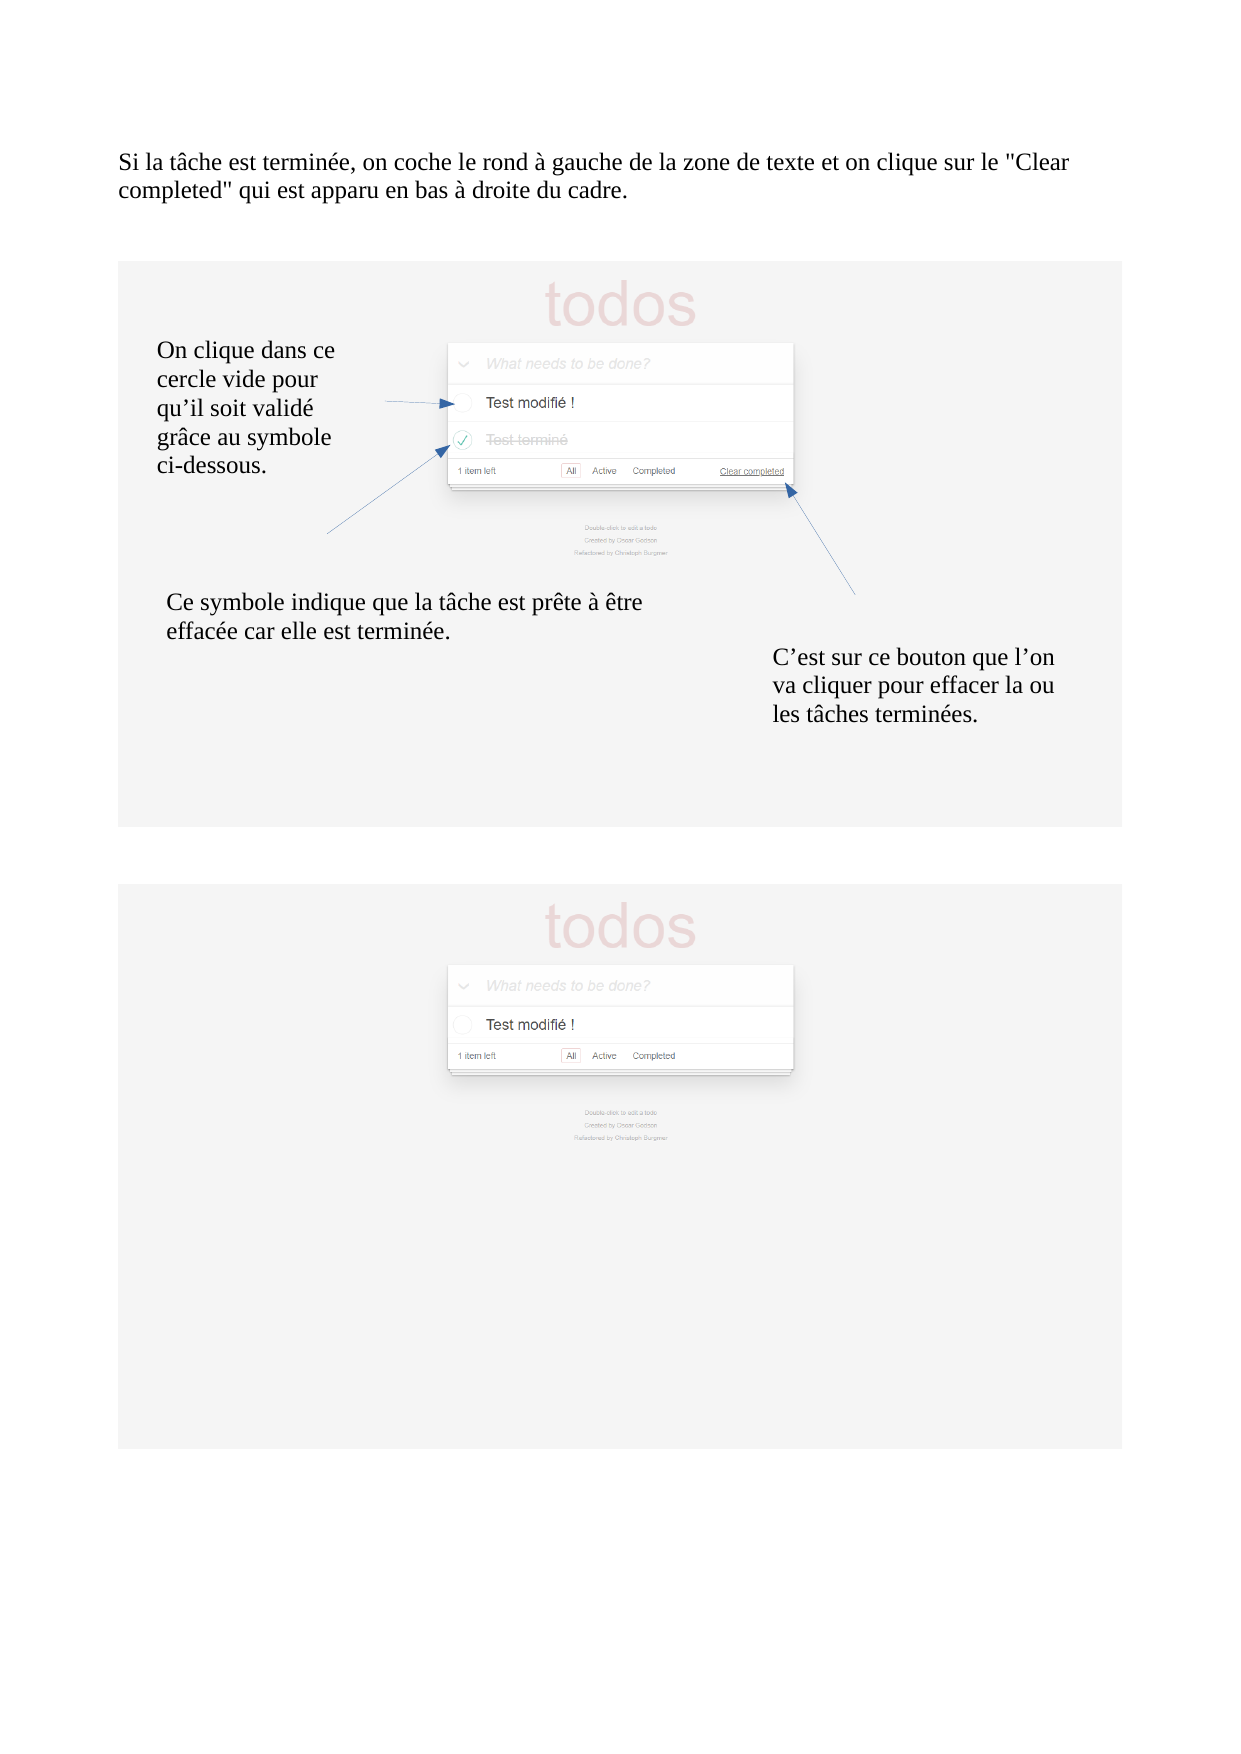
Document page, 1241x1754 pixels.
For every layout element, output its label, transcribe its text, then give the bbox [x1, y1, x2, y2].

picture [118, 884, 1123, 1449]
text Si la tâche est terminée, on coche le rond à gauche de la zone de texte et on clique sur le "Clear completed" qui est apparu en bas à droite du cadre. [118, 147, 1122, 204]
picture [118, 261, 1123, 827]
